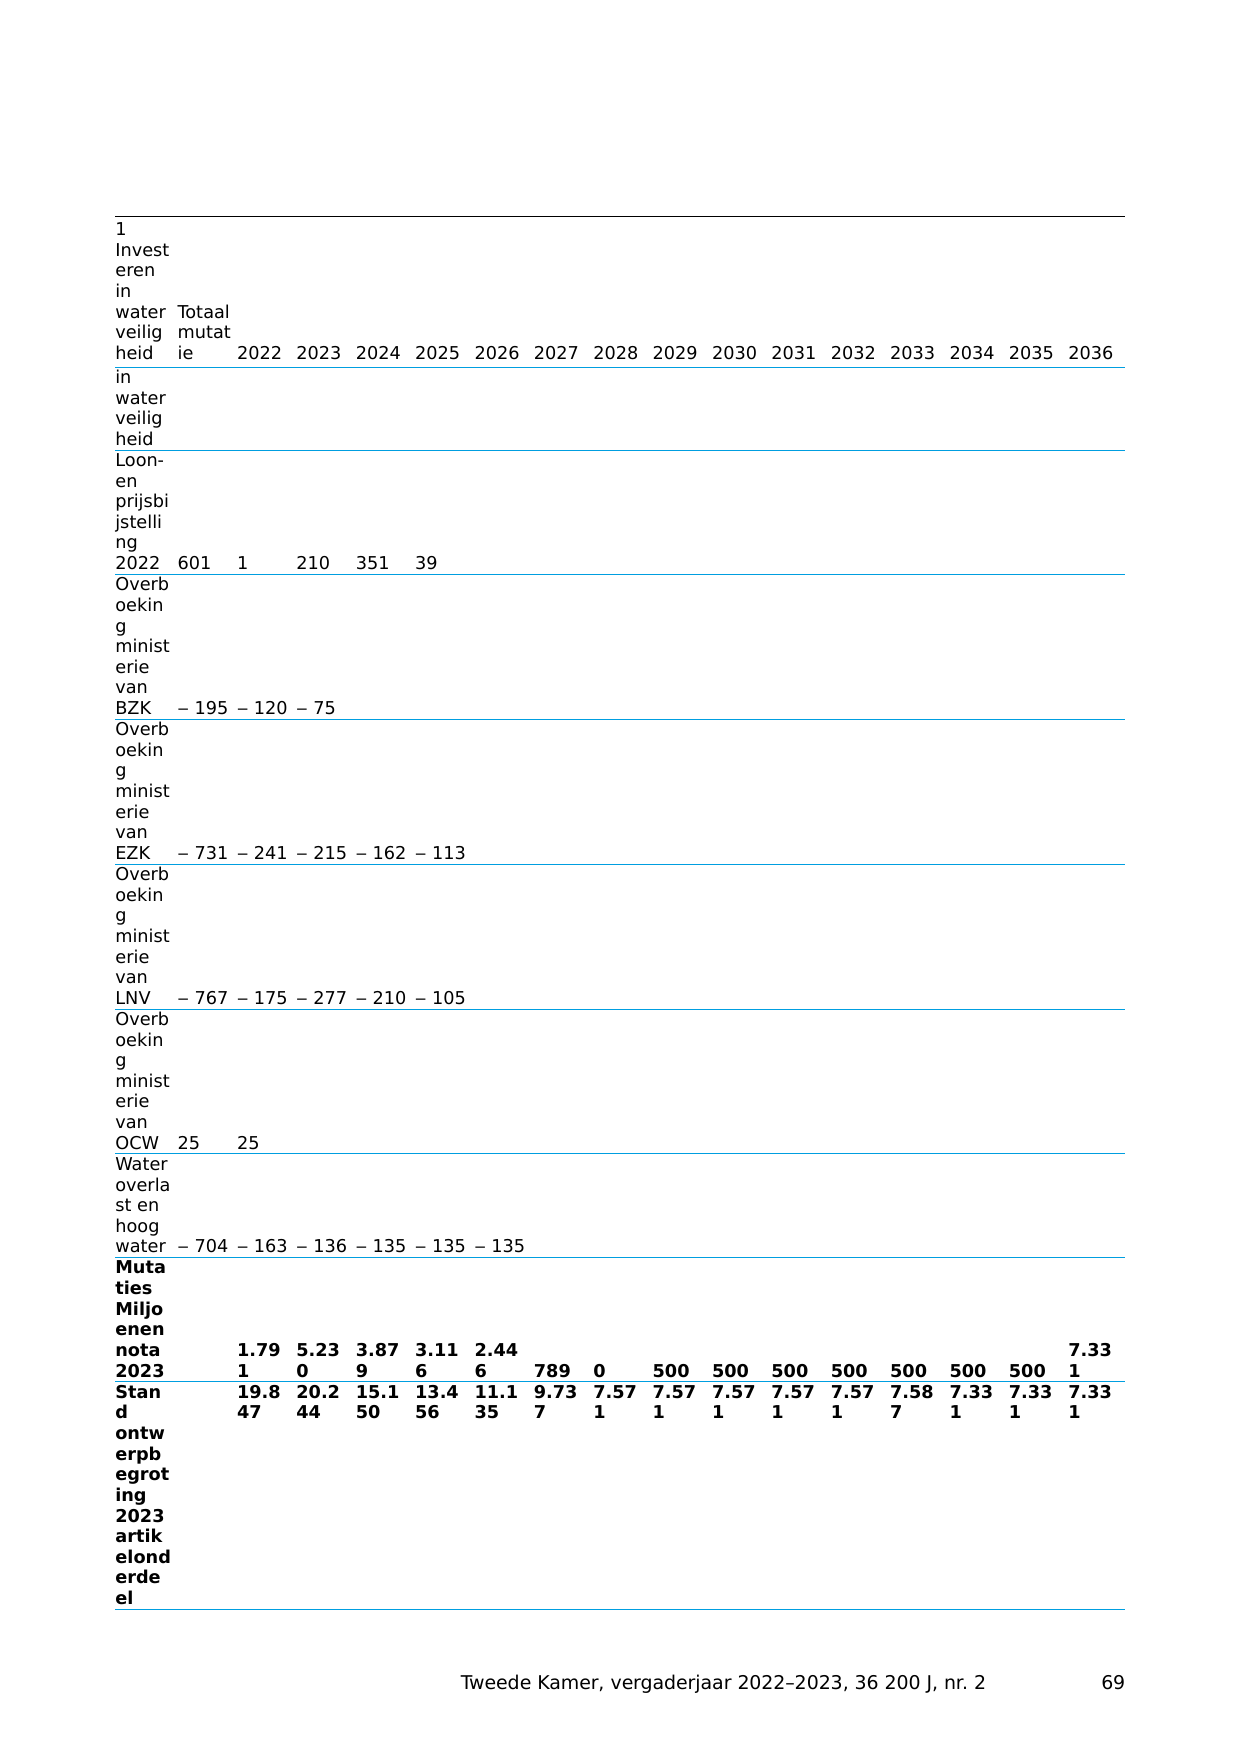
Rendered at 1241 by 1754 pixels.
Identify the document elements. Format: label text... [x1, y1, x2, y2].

table_cell [828, 575, 887, 719]
table_cell [768, 451, 828, 574]
table_cell [1006, 1154, 1065, 1257]
table_cell [887, 865, 946, 1008]
table_cell [412, 368, 471, 449]
table_cell ‒ 731 [175, 720, 234, 863]
table_cell 7.587 [887, 1382, 946, 1609]
table_cell 15.150 [353, 1382, 412, 1609]
table_cell 13.456 [412, 1382, 471, 1609]
table_cell [709, 1010, 768, 1153]
table_cell 3.116 [412, 1258, 471, 1381]
table_cell [650, 720, 709, 863]
table_cell 1.791 [234, 1258, 293, 1381]
table_cell [412, 575, 471, 719]
table_cell [1006, 865, 1065, 1008]
table_cell [650, 865, 709, 1008]
table_cell 2032 [828, 217, 887, 366]
table_cell [412, 1010, 471, 1153]
table_cell [590, 720, 649, 863]
table_cell in waterveiligheid [115, 368, 174, 449]
table_cell 1 Investeren in waterveiligheid [115, 217, 174, 366]
table_cell 2028 [590, 217, 649, 366]
table_cell 500 [946, 1258, 1006, 1381]
table_cell [768, 1154, 828, 1257]
table_cell Mutaties Miljoenennota 2023 [115, 1258, 174, 1381]
table_cell [887, 451, 946, 574]
table_cell ‒ 175 [234, 865, 293, 1008]
table_cell 7.331 [1065, 1258, 1125, 1381]
table_cell [946, 865, 1006, 1008]
table_cell ‒ 135 [471, 1154, 531, 1257]
table_cell [709, 1154, 768, 1257]
table_cell ‒ 195 [175, 575, 234, 719]
table_cell ‒ 135 [353, 1154, 412, 1257]
table_cell 2022 [234, 217, 293, 366]
table_cell 2035 [1006, 217, 1065, 366]
table_cell [828, 1010, 887, 1153]
table_cell [828, 720, 887, 863]
table_cell 0 [590, 1258, 649, 1381]
table_cell 7.571 [590, 1382, 649, 1609]
table_cell Overboeking ministerie van LNV [115, 865, 174, 1008]
table_cell 2029 [650, 217, 709, 366]
table_cell [1006, 575, 1065, 719]
table_cell ‒ 241 [234, 720, 293, 863]
table_cell [1065, 1154, 1125, 1257]
table_header Tabel 46 Artikel 1 Investeren in waterveiligheid [115, 191, 1125, 216]
table_cell [471, 1010, 531, 1153]
table_cell [471, 575, 531, 719]
table_cell [471, 451, 531, 574]
table_cell [1006, 368, 1065, 449]
table_cell [768, 865, 828, 1008]
table_cell 601 [175, 451, 234, 574]
table_cell ‒ 136 [293, 1154, 353, 1257]
table_cell 500 [1006, 1258, 1065, 1381]
table_cell ‒ 704 [175, 1154, 234, 1257]
table_cell [709, 575, 768, 719]
table_cell 7.571 [650, 1382, 709, 1609]
table_cell 3.879 [353, 1258, 412, 1381]
table_cell 1 [234, 451, 293, 574]
table_cell [709, 451, 768, 574]
table_cell [768, 575, 828, 719]
table_cell [887, 720, 946, 863]
table_cell [175, 1258, 234, 1381]
table_cell [353, 1010, 412, 1153]
table_cell 7.571 [709, 1382, 768, 1609]
table_cell [471, 720, 531, 863]
table_cell [175, 368, 234, 449]
table_cell 351 [353, 451, 412, 574]
table_cell [531, 575, 590, 719]
table_cell 2030 [709, 217, 768, 366]
table_cell 210 [293, 451, 353, 574]
table_cell [709, 720, 768, 863]
table_cell Stand ontwerpbegroting 2023 artikelonderdeel [115, 1382, 174, 1609]
table_cell [590, 451, 649, 574]
table_cell Overboeking ministerie van EZK [115, 720, 174, 863]
table_cell 7.331 [946, 1382, 1006, 1609]
table_cell [175, 1382, 234, 1609]
table_cell Totaal mutatie [175, 217, 234, 366]
table_cell 7.571 [828, 1382, 887, 1609]
table_cell [1065, 720, 1125, 863]
table_cell 500 [768, 1258, 828, 1381]
table_cell 2025 [412, 217, 471, 366]
table_cell [353, 575, 412, 719]
table_cell 2026 [471, 217, 531, 366]
table_cell [650, 1154, 709, 1257]
table_cell 20.244 [293, 1382, 353, 1609]
table_cell [353, 368, 412, 449]
table_cell 789 [531, 1258, 590, 1381]
table_cell [1006, 720, 1065, 863]
table_cell ‒ 162 [353, 720, 412, 863]
table_cell [590, 368, 649, 449]
table_cell [709, 865, 768, 1008]
table_cell ‒ 215 [293, 720, 353, 863]
table_cell 2.446 [471, 1258, 531, 1381]
table_cell 5.230 [293, 1258, 353, 1381]
table_cell [531, 368, 590, 449]
table_cell 500 [709, 1258, 768, 1381]
table_cell 39 [412, 451, 471, 574]
table_cell [650, 575, 709, 719]
table_cell [234, 368, 293, 449]
table_cell 2034 [946, 217, 1006, 366]
table_cell [531, 1010, 590, 1153]
table_cell 2031 [768, 217, 828, 366]
table_cell Loon- en prijsbijstelling 2022 [115, 451, 174, 574]
table_cell Overboeking ministerie van OCW [115, 1010, 174, 1153]
table_cell [293, 368, 353, 449]
table_cell 25 [175, 1010, 234, 1153]
table_cell [1006, 1010, 1065, 1153]
table_cell ‒ 75 [293, 575, 353, 719]
table_cell [650, 451, 709, 574]
table_cell [946, 1010, 1006, 1153]
table_cell 7.331 [1065, 1382, 1125, 1609]
table_cell [887, 1010, 946, 1153]
table_cell 7.331 [1006, 1382, 1065, 1609]
table_cell 500 [650, 1258, 709, 1381]
table_cell [590, 575, 649, 719]
table_cell [471, 368, 531, 449]
table_cell Overboeking ministerie van BZK [115, 575, 174, 719]
table_cell [531, 1154, 590, 1257]
table_cell [768, 368, 828, 449]
table_cell [531, 451, 590, 574]
table_cell [887, 368, 946, 449]
table_cell [946, 451, 1006, 574]
table_cell 2033 [887, 217, 946, 366]
table_cell 2027 [531, 217, 590, 366]
table_cell [650, 1010, 709, 1153]
table_cell [590, 1010, 649, 1153]
table_cell Wateroverlast en hoogwater [115, 1154, 174, 1257]
table_cell [828, 1154, 887, 1257]
table_cell [590, 865, 649, 1008]
table_cell ‒ 120 [234, 575, 293, 719]
table_cell ‒ 767 [175, 865, 234, 1008]
table_cell 2024 [353, 217, 412, 366]
table_cell 2023 [293, 217, 353, 366]
table_cell [531, 865, 590, 1008]
table_cell ‒ 210 [353, 865, 412, 1008]
table_cell ‒ 163 [234, 1154, 293, 1257]
table_cell 25 [234, 1010, 293, 1153]
table_cell [828, 865, 887, 1008]
table_cell 11.135 [471, 1382, 531, 1609]
table_cell [828, 451, 887, 574]
table_cell [471, 865, 531, 1008]
table_cell [293, 1010, 353, 1153]
table_cell [768, 720, 828, 863]
table_cell [1065, 865, 1125, 1008]
table_cell [650, 368, 709, 449]
table_cell ‒ 135 [412, 1154, 471, 1257]
table_cell [887, 575, 946, 719]
table_cell 9.737 [531, 1382, 590, 1609]
table_cell 2036 [1065, 217, 1125, 366]
table_cell ‒ 113 [412, 720, 471, 863]
table_cell [1065, 368, 1125, 449]
table_cell [828, 368, 887, 449]
table_cell ‒ 277 [293, 865, 353, 1008]
table_cell [946, 720, 1006, 863]
table_cell [1065, 575, 1125, 719]
table_cell ‒ 105 [412, 865, 471, 1008]
table_cell [768, 1010, 828, 1153]
table_cell [590, 1154, 649, 1257]
table_cell 500 [887, 1258, 946, 1381]
table_cell [946, 368, 1006, 449]
table_cell [531, 720, 590, 863]
table_cell [946, 1154, 1006, 1257]
table_cell 500 [828, 1258, 887, 1381]
table_cell 19.847 [234, 1382, 293, 1609]
table_cell [1065, 1010, 1125, 1153]
table_cell [946, 575, 1006, 719]
table_cell [709, 368, 768, 449]
table_cell 7.571 [768, 1382, 828, 1609]
table_cell [887, 1154, 946, 1257]
table_cell [1065, 451, 1125, 574]
table_cell [1006, 451, 1065, 574]
